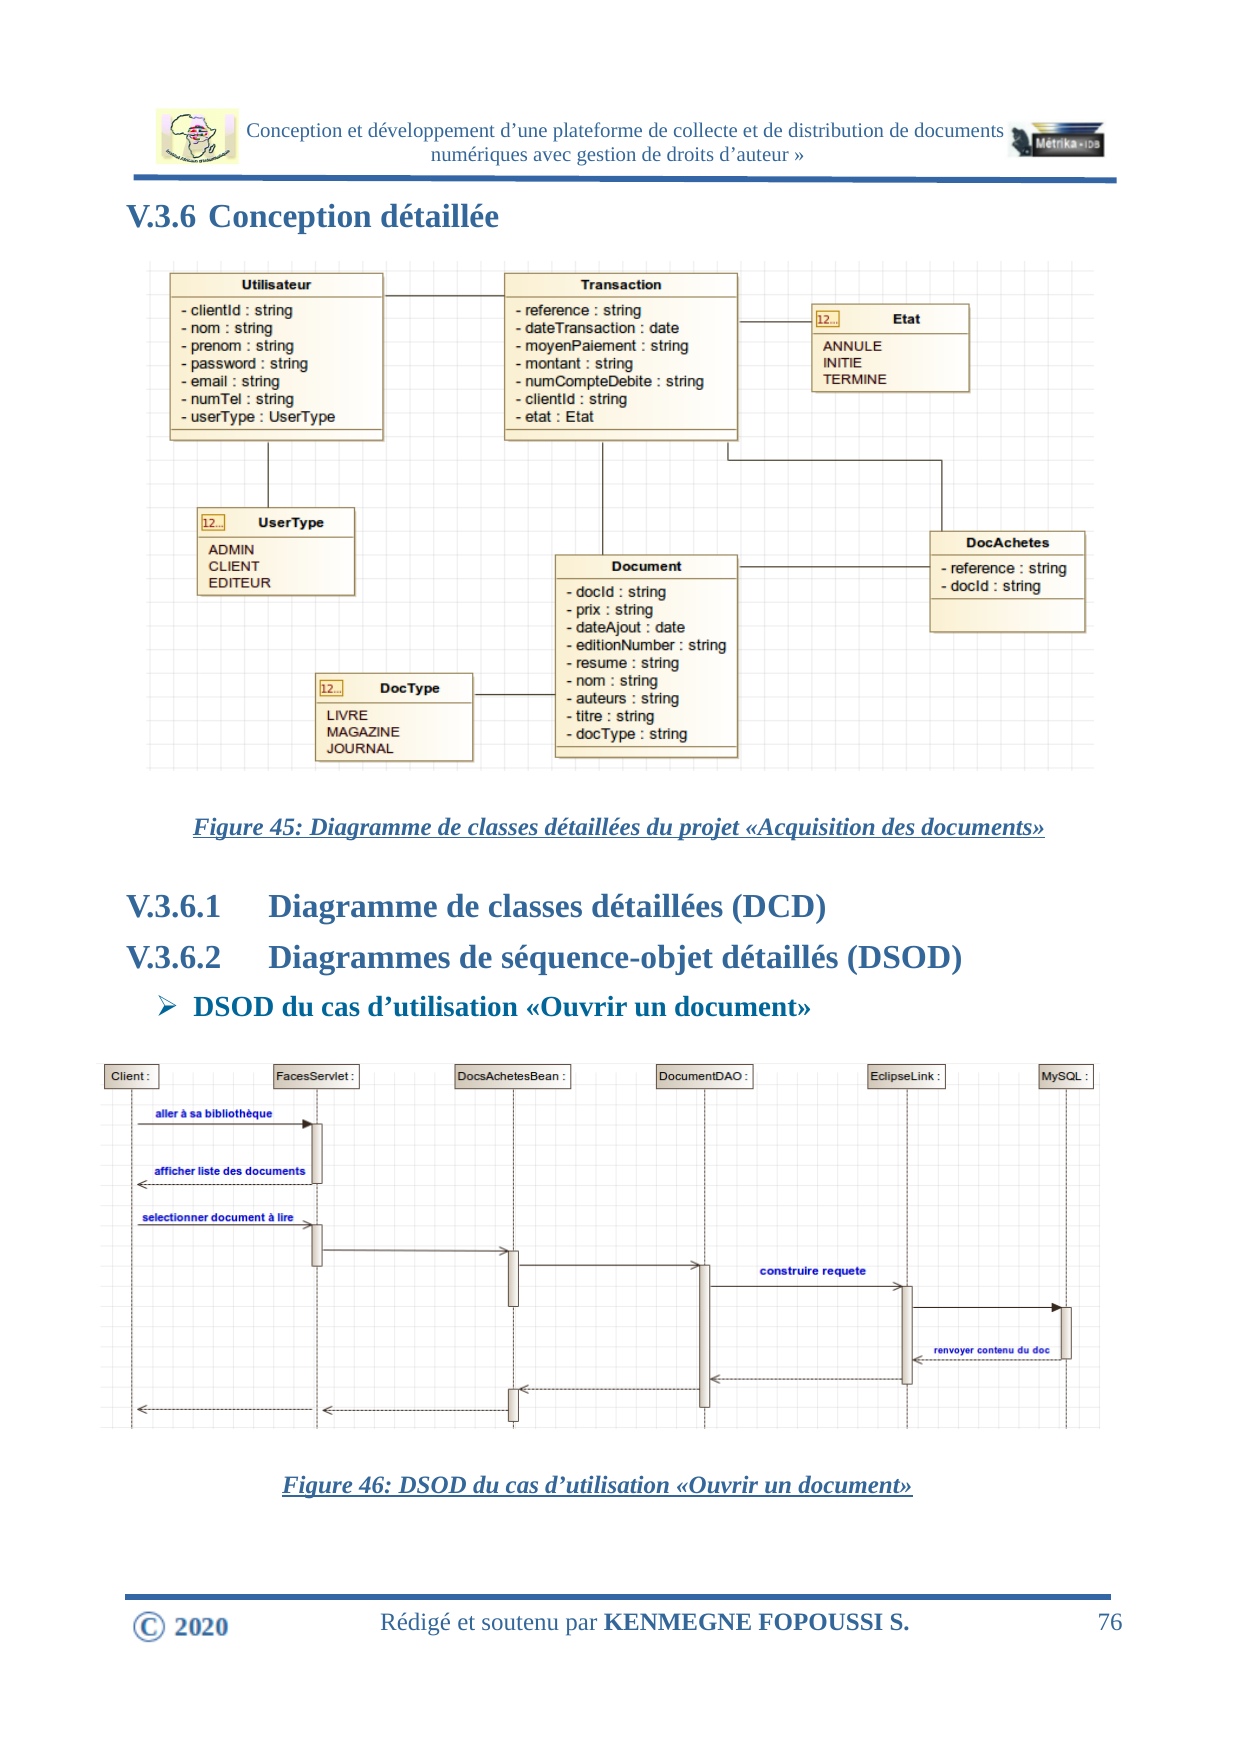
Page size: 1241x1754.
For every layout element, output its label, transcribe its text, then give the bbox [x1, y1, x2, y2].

picture [126, 1604, 231, 1647]
subtitle Diagramme de classes détaillées (DCD) [118, 886, 1122, 925]
subtitle Diagrammes de séquence-objet détaillés (DSOD) [118, 937, 1122, 976]
text Figure 45: Diagramme de classes détaillées du projet «Acquisition des documents» [132, 812, 1109, 840]
picture [146, 261, 1094, 771]
list DSOD du cas d’utilisation «Ouvrir un document» [156, 989, 1122, 1022]
picture [96, 1063, 1101, 1429]
picture [1003, 116, 1109, 160]
subtitle Conception détaillée [118, 196, 1122, 234]
picture [154, 107, 241, 166]
text Figure 46: DSOD du cas d’utilisation «Ouvrir un document» [96, 1470, 1100, 1499]
picture [158, 995, 174, 1005]
